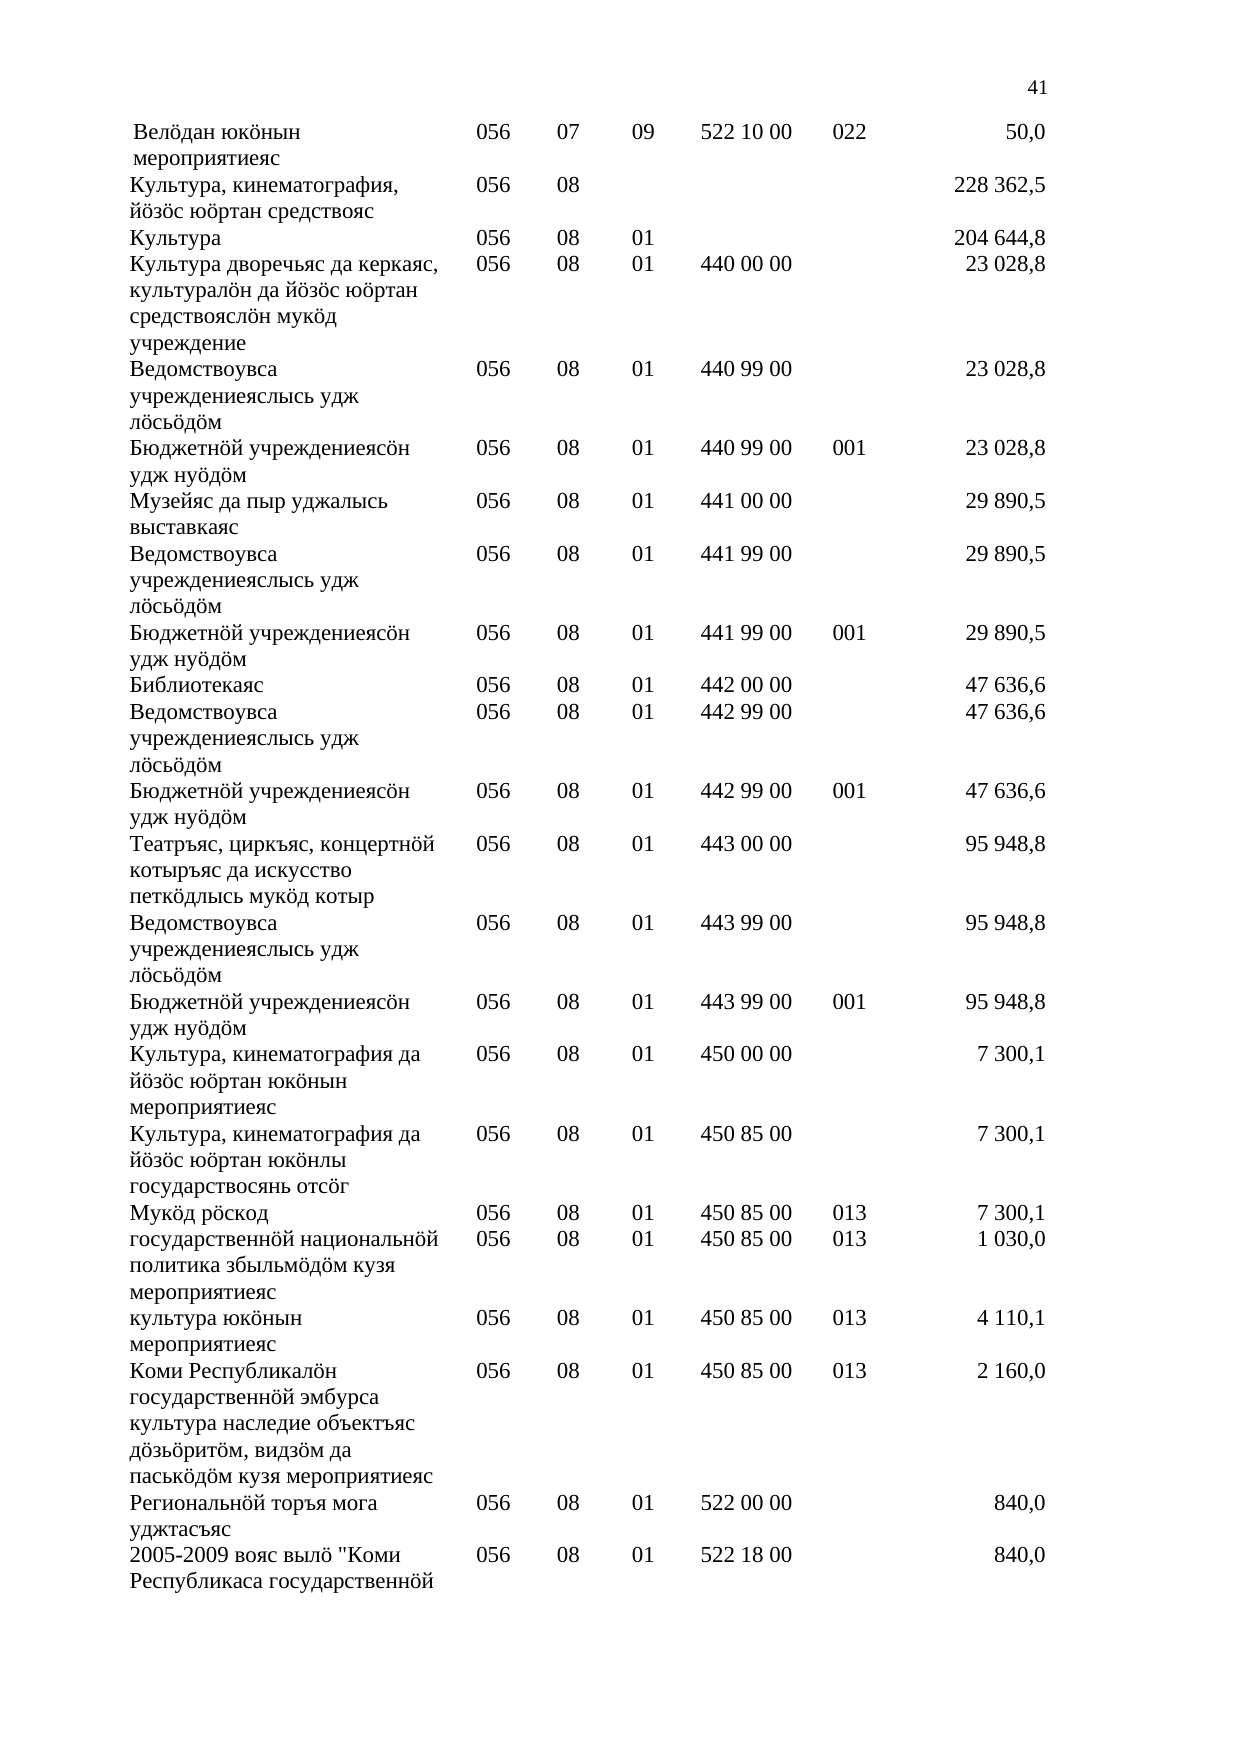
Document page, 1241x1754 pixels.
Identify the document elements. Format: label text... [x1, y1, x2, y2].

table_cell 056 [456, 1304, 531, 1357]
table_cell 440 99 00 [681, 434, 812, 487]
table_cell 056 [456, 1199, 531, 1225]
table_cell [681, 171, 812, 223]
table_cell 450 00 00 [681, 1041, 812, 1119]
table_cell 056 [456, 777, 531, 830]
table_cell [1057, 698, 1113, 777]
table_cell 08 [531, 619, 606, 672]
table_cell Ведомствоувса учреждениеяслысь удж лöсьöдöм [118, 540, 456, 619]
table_cell 47 636,6 [887, 777, 1057, 830]
table_cell 08 [531, 1357, 606, 1488]
table_cell 08 [531, 909, 606, 988]
table_cell [812, 698, 887, 777]
table_cell 2 160,0 [887, 1357, 1057, 1488]
table_cell 056 [456, 1489, 531, 1541]
table_cell Ведомствоувса учреждениеяслысь удж лöсьöдöм [118, 698, 456, 777]
table_cell 228 362,5 [887, 171, 1057, 223]
table_cell [812, 1041, 887, 1119]
table_cell 013 [812, 1304, 887, 1357]
table_cell 450 85 00 [681, 1199, 812, 1225]
table_cell [1057, 118, 1113, 171]
table_cell 47 636,6 [887, 672, 1057, 698]
table_cell [812, 1489, 887, 1541]
table_cell Бюджетнöй учреждениеясöн удж нуöдöм [118, 619, 456, 672]
table_cell 056 [456, 1357, 531, 1488]
table_cell 08 [531, 672, 606, 698]
table_cell [1057, 540, 1113, 619]
table_cell Библиотекаяс [118, 672, 456, 698]
table_cell [1057, 1199, 1113, 1225]
table_cell 056 [456, 434, 531, 487]
table_cell [1057, 1489, 1113, 1541]
table_cell Бюджетнöй учреждениеясöн удж нуöдöм [118, 434, 456, 487]
table_cell [1057, 224, 1113, 250]
table_cell 001 [812, 777, 887, 830]
table_cell 056 [456, 224, 531, 250]
table_cell 7 300,1 [887, 1041, 1057, 1119]
table_cell 08 [531, 988, 606, 1041]
table_cell [1057, 1120, 1113, 1199]
table_cell 013 [812, 1225, 887, 1304]
table_cell Культура дворечьяс да керкаяс, культуралöн да йöзöс юöртан средствояслöн мукöд учреждение [118, 250, 456, 355]
table_cell [812, 487, 887, 540]
table_cell 23 028,8 [887, 250, 1057, 355]
table_cell [812, 672, 887, 698]
table_cell 01 [606, 909, 681, 988]
table_cell 01 [606, 250, 681, 355]
table_cell 08 [531, 1489, 606, 1541]
table_cell Культура, кинематография да йöзöс юöртан юкöнлы государствосянь отсöг [118, 1120, 456, 1199]
table_cell 056 [456, 619, 531, 672]
table_cell 2005-2009 вояс вылö "Коми Республикаса государственнöй [118, 1541, 456, 1594]
table_cell 01 [606, 830, 681, 909]
table_cell 001 [812, 619, 887, 672]
table_cell 08 [531, 487, 606, 540]
table_cell 204 644,8 [887, 224, 1057, 250]
table_cell 1 030,0 [887, 1225, 1057, 1304]
table_cell [681, 224, 812, 250]
table_cell 022 [812, 118, 887, 171]
table_cell 056 [456, 250, 531, 355]
table_cell 056 [456, 487, 531, 540]
table_cell Музейяс да пыр уджалысь выставкаяс [118, 487, 456, 540]
table_cell 23 028,8 [887, 434, 1057, 487]
table_cell 840,0 [887, 1541, 1057, 1594]
table_cell 01 [606, 619, 681, 672]
table_cell Культура [118, 224, 456, 250]
table_cell 01 [606, 1541, 681, 1594]
table_cell 056 [456, 698, 531, 777]
table_cell [1057, 672, 1113, 698]
table_cell 01 [606, 672, 681, 698]
table_cell Театръяс, циркъяс, концертнöй котыръяс да искусство петкöдлысь мукöд котыр [118, 830, 456, 909]
table_cell 08 [531, 434, 606, 487]
table_cell 95 948,8 [887, 988, 1057, 1041]
table_cell 013 [812, 1357, 887, 1488]
table_cell [812, 355, 887, 434]
table_cell 08 [531, 540, 606, 619]
table_cell 01 [606, 1199, 681, 1225]
table_cell 08 [531, 1225, 606, 1304]
table_cell 95 948,8 [887, 830, 1057, 909]
table_cell 056 [456, 988, 531, 1041]
table_cell [1057, 171, 1113, 223]
table_cell 08 [531, 355, 606, 434]
table_cell 08 [531, 1541, 606, 1594]
table_cell [1057, 1541, 1113, 1594]
table_cell Бюджетнöй учреждениеясöн удж нуöдöм [118, 777, 456, 830]
table_cell [1057, 1041, 1113, 1119]
table_cell 056 [456, 909, 531, 988]
table_cell 450 85 00 [681, 1120, 812, 1199]
table_cell [1057, 909, 1113, 988]
table_cell [1057, 777, 1113, 830]
table_cell 056 [456, 171, 531, 223]
table_cell Бюджетнöй учреждениеясöн удж нуöдöм [118, 988, 456, 1041]
table_cell Культура, кинематография, йöзöс юöртан средствояс [118, 171, 456, 223]
table_cell 450 85 00 [681, 1225, 812, 1304]
table_cell 440 99 00 [681, 355, 812, 434]
table_cell 450 85 00 [681, 1357, 812, 1488]
table_cell Культура, кинематография да йöзöс юöртан юкöнын мероприятиеяс [118, 1041, 456, 1119]
table_cell 441 00 00 [681, 487, 812, 540]
table_cell 08 [531, 171, 606, 223]
table_cell 01 [606, 1120, 681, 1199]
table_cell 443 99 00 [681, 988, 812, 1041]
table_cell 522 10 00 [681, 118, 812, 171]
table_cell Велöдан юкöнын мероприятиеяс [118, 118, 456, 171]
table_cell 01 [606, 1489, 681, 1541]
table_cell 01 [606, 698, 681, 777]
table_cell 01 [606, 777, 681, 830]
table_cell 08 [531, 1199, 606, 1225]
table_cell [1057, 1304, 1113, 1357]
table_cell 29 890,5 [887, 487, 1057, 540]
table_cell [1057, 1225, 1113, 1304]
table_cell 50,0 [887, 118, 1057, 171]
table_cell 08 [531, 777, 606, 830]
table_cell 08 [531, 698, 606, 777]
table_cell 01 [606, 434, 681, 487]
table_cell 23 028,8 [887, 355, 1057, 434]
table_cell 001 [812, 434, 887, 487]
table_cell 01 [606, 988, 681, 1041]
table_cell [812, 909, 887, 988]
table_cell [812, 224, 887, 250]
table_cell 7 300,1 [887, 1120, 1057, 1199]
table_cell [1057, 434, 1113, 487]
table_cell 443 00 00 [681, 830, 812, 909]
table_cell 056 [456, 1041, 531, 1119]
table_cell [1057, 487, 1113, 540]
table_cell 09 [606, 118, 681, 171]
table_cell [812, 1120, 887, 1199]
table_cell 056 [456, 355, 531, 434]
table_cell Мукöд рöскод [118, 1199, 456, 1225]
table_cell 442 99 00 [681, 777, 812, 830]
table_cell 08 [531, 1041, 606, 1119]
table_cell культура юкöнын мероприятиеяс [118, 1304, 456, 1357]
table_cell [812, 171, 887, 223]
table_cell [1057, 355, 1113, 434]
table_cell 441 99 00 [681, 540, 812, 619]
table_cell 7 300,1 [887, 1199, 1057, 1225]
table_cell [1057, 250, 1113, 355]
table_cell Ведомствоувса учреждениеяслысь удж лöсьöдöм [118, 909, 456, 988]
table_cell 95 948,8 [887, 909, 1057, 988]
table_cell 056 [456, 118, 531, 171]
table_cell 08 [531, 224, 606, 250]
table_cell 01 [606, 355, 681, 434]
table_cell 01 [606, 1304, 681, 1357]
table_cell [812, 1541, 887, 1594]
table_cell 07 [531, 118, 606, 171]
table_cell 056 [456, 830, 531, 909]
table_cell 08 [531, 1304, 606, 1357]
table_cell [812, 250, 887, 355]
table_cell [1057, 1357, 1113, 1488]
table_cell 450 85 00 [681, 1304, 812, 1357]
table_cell 01 [606, 1357, 681, 1488]
table_cell 4 110,1 [887, 1304, 1057, 1357]
table_cell 056 [456, 1120, 531, 1199]
table_cell 441 99 00 [681, 619, 812, 672]
table_cell 442 00 00 [681, 672, 812, 698]
table_cell Ведомствоувса учреждениеяслысь удж лöсьöдöм [118, 355, 456, 434]
table_cell [812, 830, 887, 909]
table_cell 01 [606, 540, 681, 619]
table_cell 056 [456, 1225, 531, 1304]
table_cell 440 00 00 [681, 250, 812, 355]
table_cell [812, 540, 887, 619]
table_cell 840,0 [887, 1489, 1057, 1541]
table_cell 522 00 00 [681, 1489, 812, 1541]
table_cell 056 [456, 672, 531, 698]
table_cell 001 [812, 988, 887, 1041]
table_cell 47 636,6 [887, 698, 1057, 777]
table_cell 013 [812, 1199, 887, 1225]
table_cell Региональнöй торъя мога уджтасъяс [118, 1489, 456, 1541]
table_cell государственнöй национальнöй политика збыльмöдöм кузя мероприятиеяс [118, 1225, 456, 1304]
table_cell 442 99 00 [681, 698, 812, 777]
table_cell 29 890,5 [887, 619, 1057, 672]
table_cell [1057, 619, 1113, 672]
table_cell 01 [606, 224, 681, 250]
table_cell Коми Республикалöн государственнöй эмбурса культура наследие объектъяс дöзьöритöм, видзöм да паськöдöм кузя мероприятиеяс [118, 1357, 456, 1488]
table_cell [1057, 830, 1113, 909]
table_cell 08 [531, 250, 606, 355]
table_cell [1057, 988, 1113, 1041]
table_cell 01 [606, 1225, 681, 1304]
table_cell 01 [606, 1041, 681, 1119]
table_cell 08 [531, 830, 606, 909]
table_cell 08 [531, 1120, 606, 1199]
table_cell 056 [456, 1541, 531, 1594]
table_cell 01 [606, 487, 681, 540]
table_cell 443 99 00 [681, 909, 812, 988]
table_cell 29 890,5 [887, 540, 1057, 619]
table_cell 522 18 00 [681, 1541, 812, 1594]
table_cell 056 [456, 540, 531, 619]
table_cell [606, 171, 681, 223]
